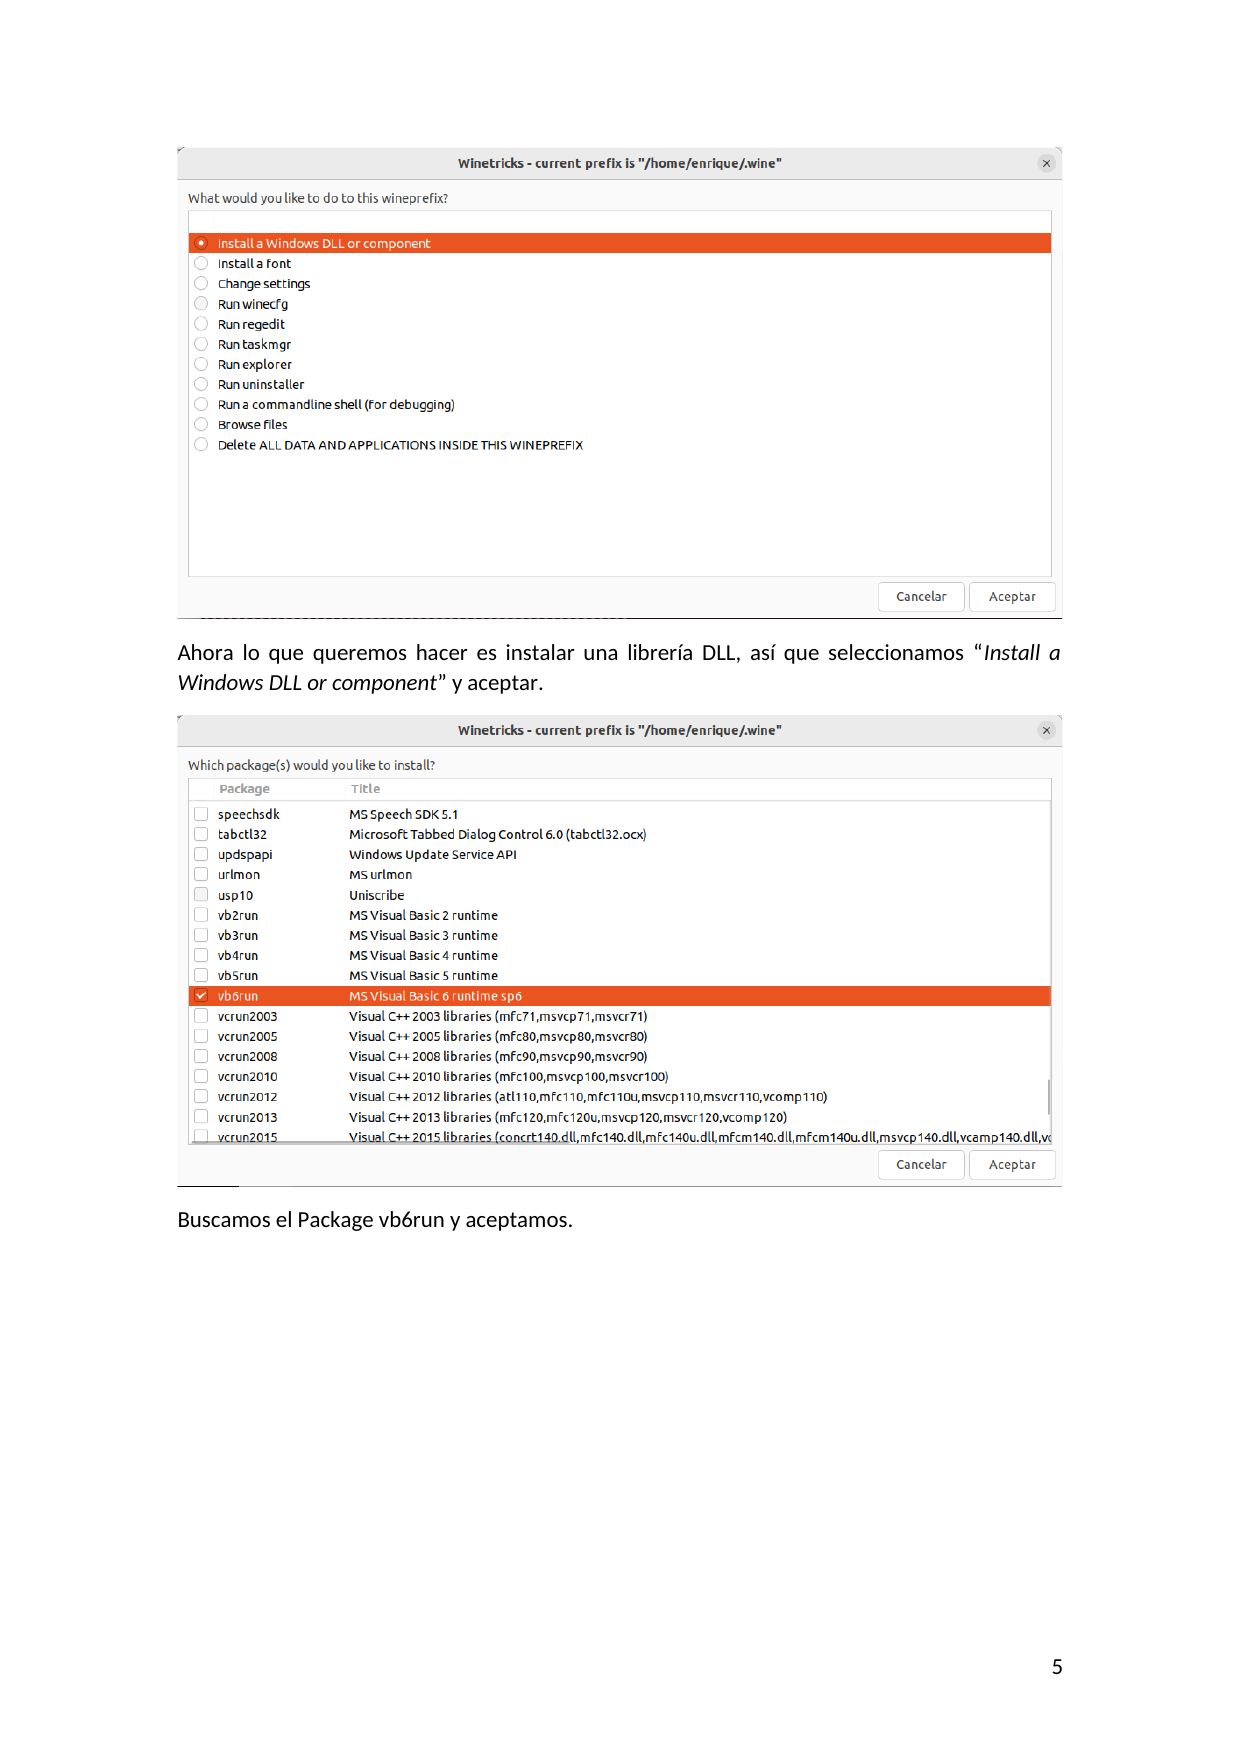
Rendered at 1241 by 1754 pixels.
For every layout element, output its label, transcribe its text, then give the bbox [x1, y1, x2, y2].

picture [177, 715, 1063, 1187]
text Ahora lo que queremos hacer es instalar una librería DLL, así que seleccionamos “Install a Windows DLL or component” y aceptar. [177, 638, 1063, 696]
text Buscamos el Package vb6run y aceptamos. [177, 1205, 1063, 1233]
picture [177, 147, 1063, 619]
